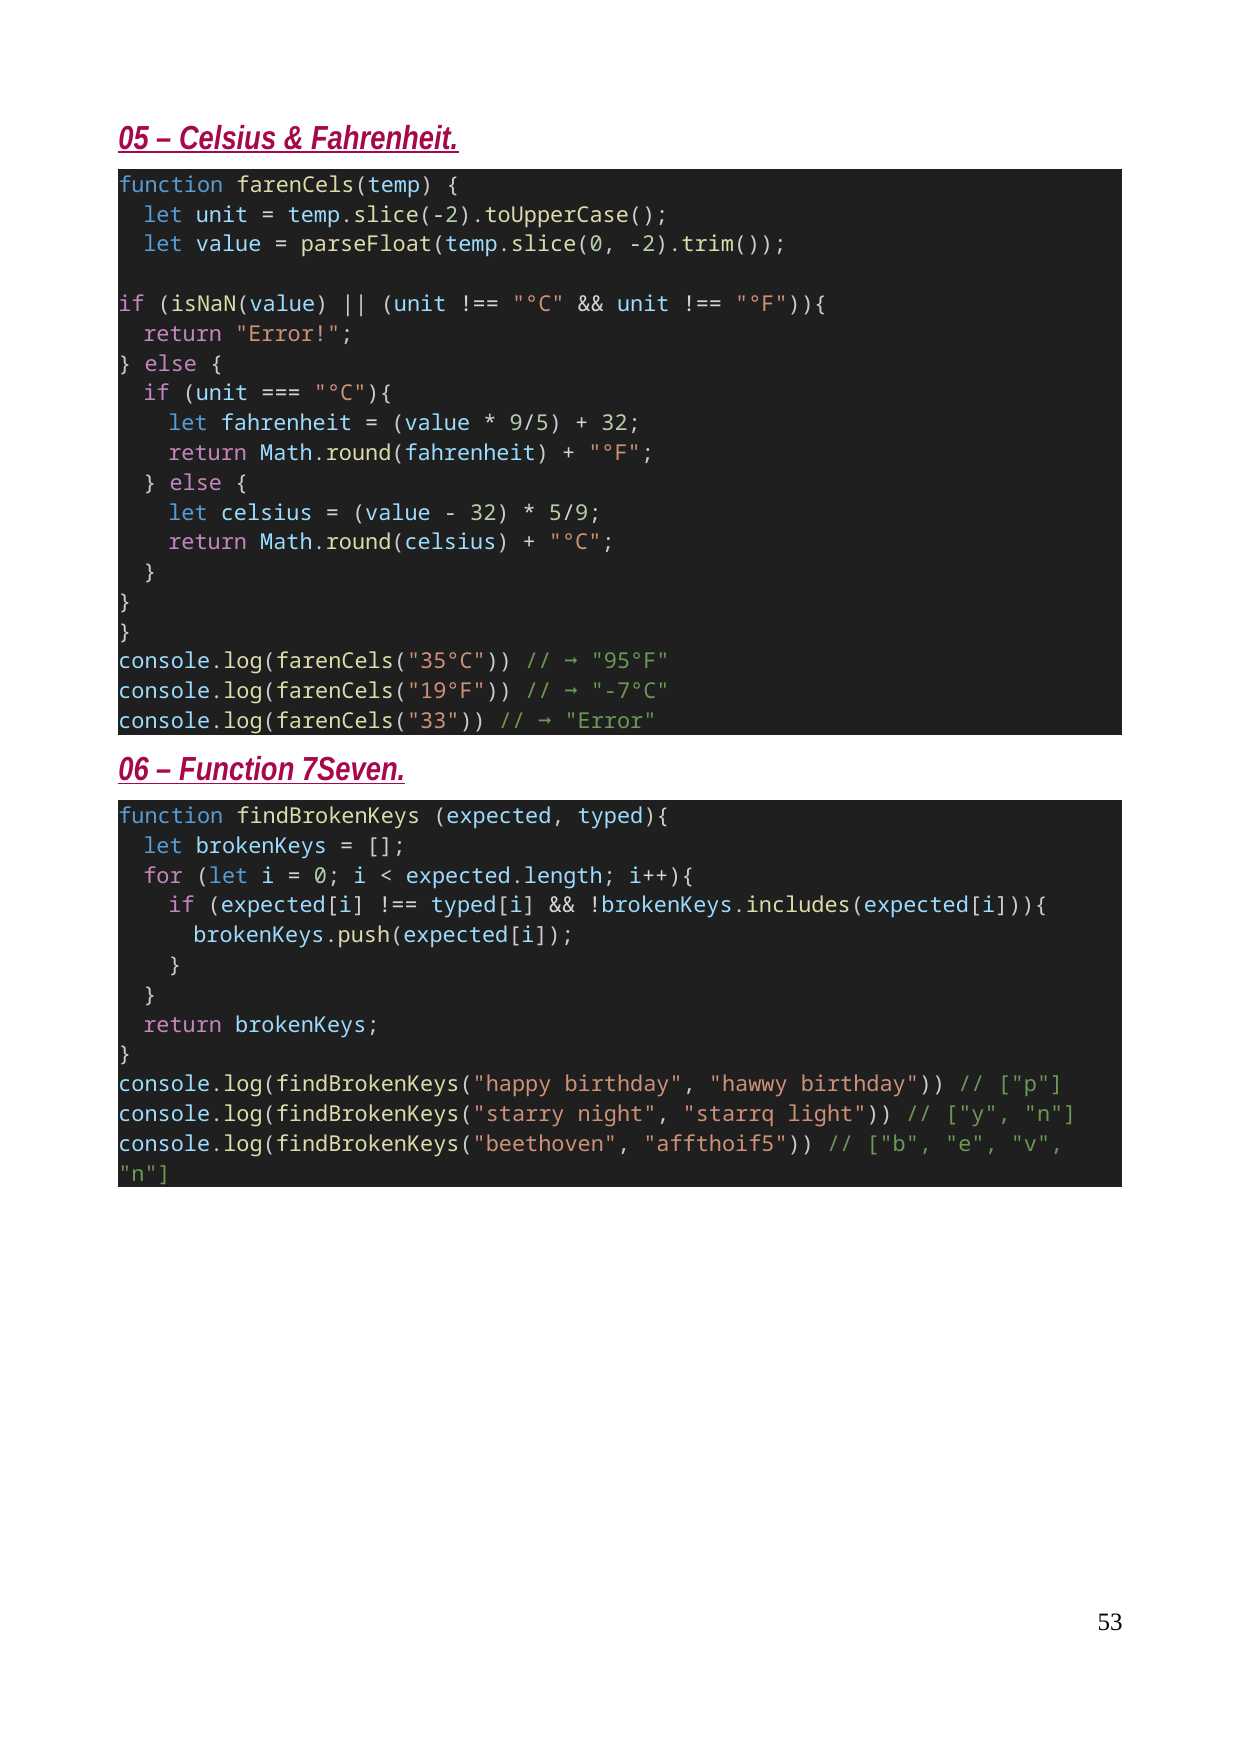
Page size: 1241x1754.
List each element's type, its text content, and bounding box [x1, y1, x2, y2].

table_header function findBrokenKeys (expected, typed){ let brokenKeys = []; for (let i = 0; i < expected.length; i++){ if (expected[i] !== typed[i] && !brokenKeys.includes(expected[i])){ brokenKeys.push(expected[i]); } } return brokenKeys; } console.log(findBrokenKeys("happy birthday", "hawwy birthday")) // ["p"] console.log(findBrokenKeys("starry night", "starrq light")) // ["y", "n"] console.log(findBrokenKeys("beethoven", "affthoif5")) // ["b", "e", "v", "n"] [118, 800, 1122, 1187]
subtitle 06 – Function 7Seven. [118, 749, 1122, 788]
subtitle 05 – Celsius & Fahrenheit. [118, 118, 1122, 156]
table_header function farenCels(temp) { let unit = temp.slice(-2).toUpperCase(); let value = parseFloat(temp.slice(0, -2).trim()); if (isNaN(value) || (unit !== "°C" && unit !== "°F")){ return "Error!"; } else { if (unit === "°C"){ let fahrenheit = (value * 9/5) + 32; return Math.round(fahrenheit) + "°F"; } else { let celsius = (value - 32) * 5/9; return Math.round(celsius) + "°C"; } } } console.log(farenCels("35°C")) // ➞ "95°F" console.log(farenCels("19°F")) // ➞ "-7°C" console.log(farenCels("33")) // ➞ "Error" [118, 169, 1122, 735]
